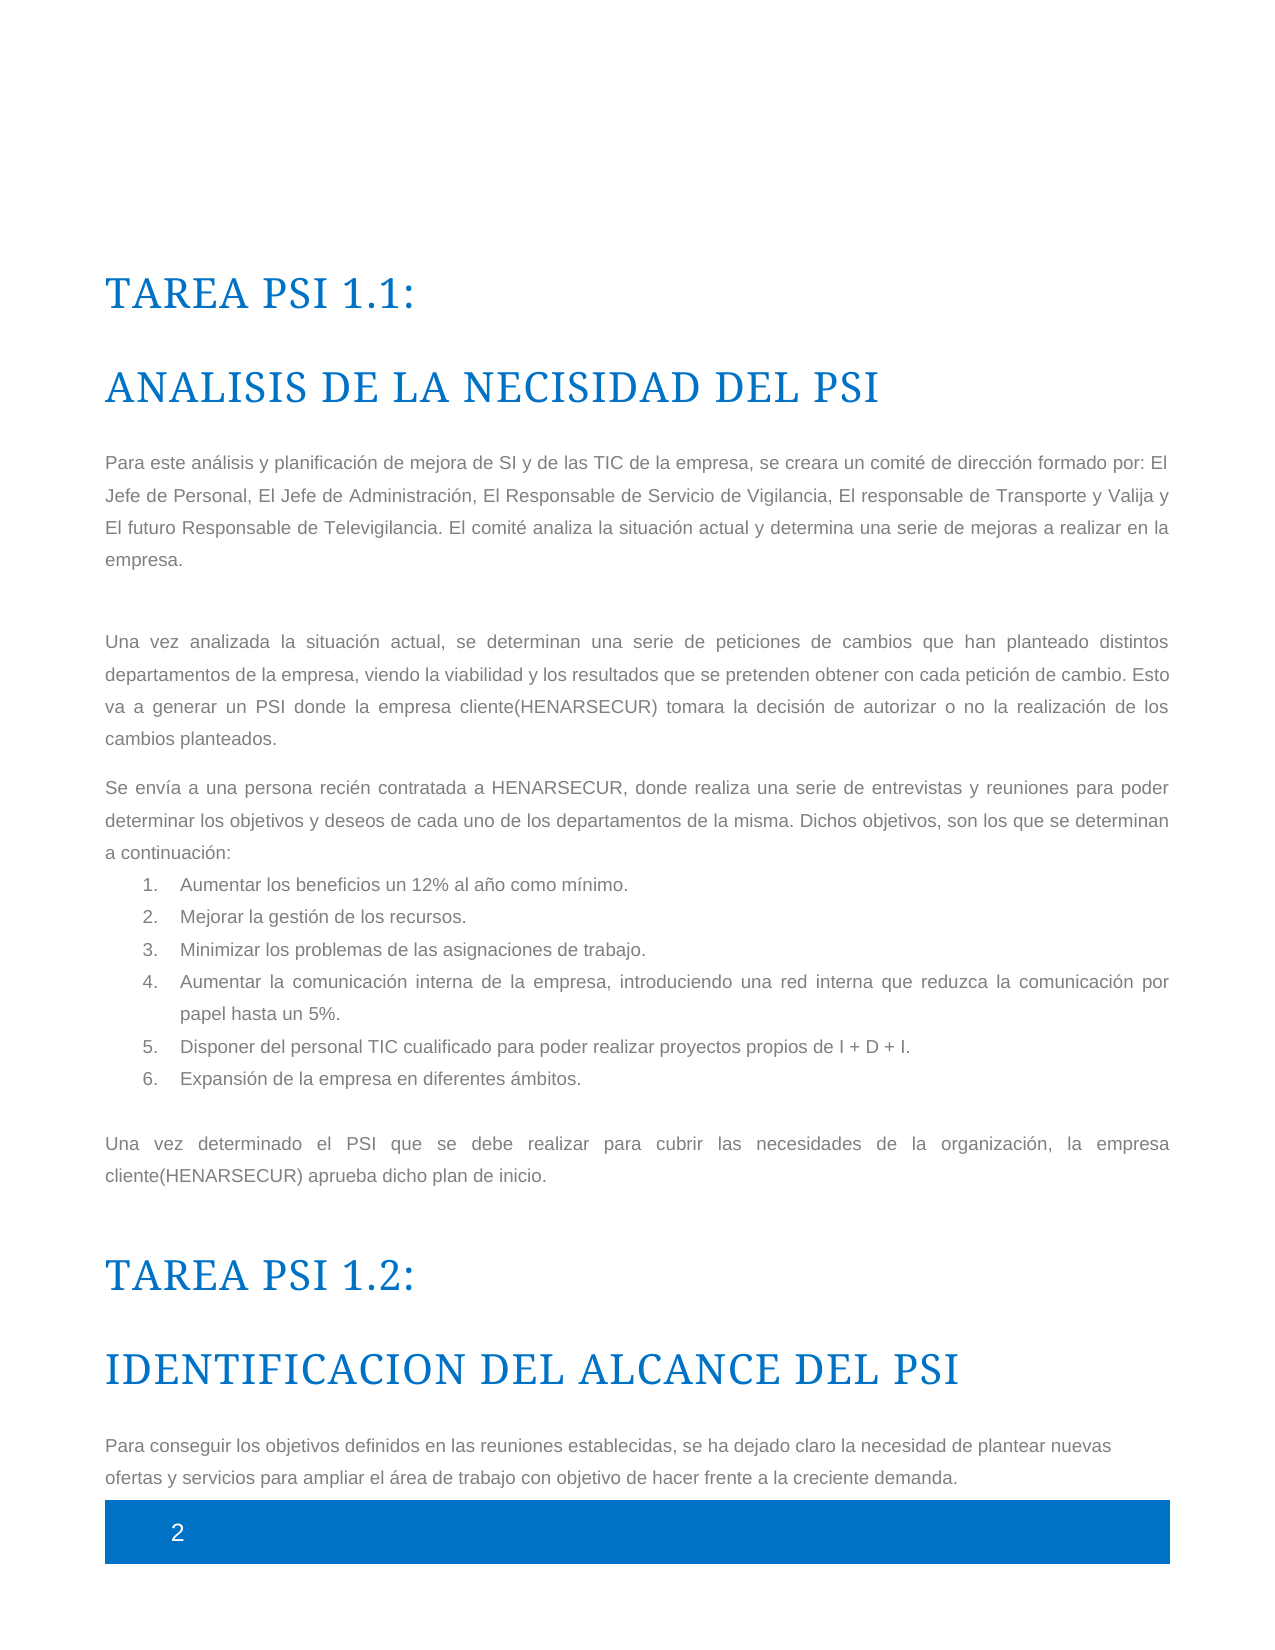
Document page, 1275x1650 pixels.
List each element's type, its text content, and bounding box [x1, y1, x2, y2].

list Aumentar los beneficios un 12% al año como mínimo. [142, 874, 1170, 896]
text Una vez analizada la situación actual, se determinan una serie de peticiones de cambios que han planteado distintos departamentos de la empresa, viendo la viabilidad y los resultados que se pretenden obtener con cada petición de cambio. Esto va a generar un PSI donde la empresa cliente(HENARSECUR) tomara la decisión de autorizar o no la realización de los cambios planteados. [105, 631, 1170, 750]
list Disponer del personal TIC cualificado para poder realizar proyectos propios de I + D + I. [142, 1035, 1170, 1057]
subtitle Tarea PSI 1.2: [105, 1246, 1170, 1303]
list Minimizar los problemas de las asignaciones de trabajo. [142, 938, 1170, 960]
subtitle ANALISIS DE LA NECISIDAD DEL PSI [105, 358, 1170, 414]
text Se envía a una persona recién contratada a HENARSECUR, donde realiza una serie de entrevistas y reuniones para poder determinar los objetivos y deseos de cada uno de los departamentos de la misma. Dichos objetivos, son los que se determinan a continuación: [105, 777, 1170, 863]
list Expansión de la empresa en diferentes ámbitos. [142, 1068, 1170, 1089]
text Una vez determinado el PSI que se debe realizar para cubrir las necesidades de la organización, la empresa cliente(HENARSECUR) aprueba dicho plan de inicio. [105, 1132, 1170, 1186]
subtitle Tarea PSI 1.1: [105, 263, 1170, 320]
text Para conseguir los objetivos definidos en las reuniones establecidas, se ha dejado claro la necesidad de plantear nuevas ofertas y servicios para ampliar el área de trabajo con objetivo de hacer frente a la creciente demanda. [105, 1434, 1170, 1488]
subtitle IDENTIFICACION DEL ALCANCE DEL PSI [105, 1340, 1170, 1397]
list Aumentar la comunicación interna de la empresa, introduciendo una red interna que reduzca la comunicación por papel hasta un 5%. [142, 971, 1170, 1025]
list Mejorar la gestión de los recursos. [142, 906, 1170, 928]
text Para este análisis y planificación de mejora de SI y de las TIC de la empresa, se creara un comité de dirección formado por: El Jefe de Personal, El Jefe de Administración, El Responsable de Servicio de Vigilancia, El responsable de Transporte y Valija y El futuro Responsable de Televigilancia. El comité analiza la situación actual y determina una serie de mejoras a realizar en la empresa. [105, 452, 1170, 571]
